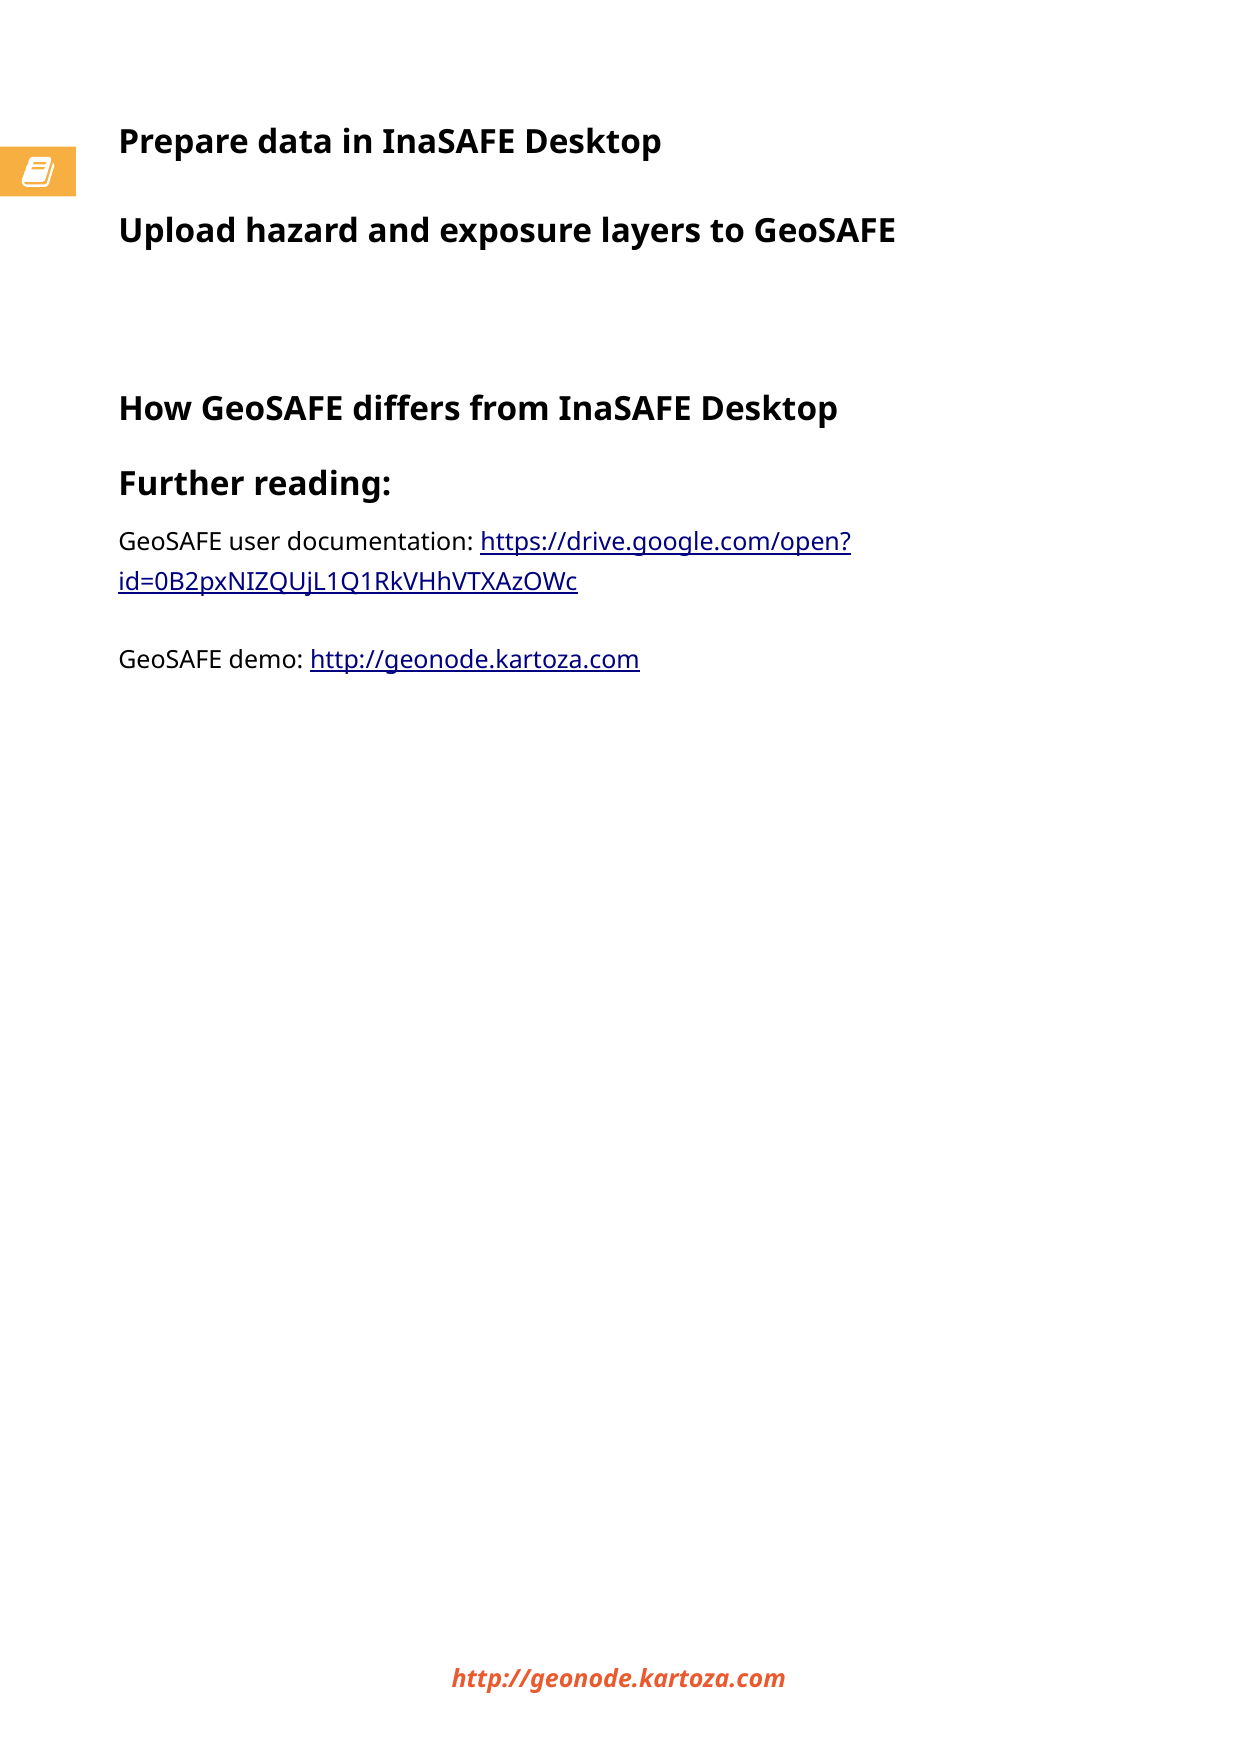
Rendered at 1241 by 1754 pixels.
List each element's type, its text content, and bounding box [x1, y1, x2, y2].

text GeoSAFE demo: http://geonode.kartoza.com [118, 642, 1122, 676]
subtitle How GeoSAFE differs from InaSAFE Desktop [118, 384, 1122, 430]
text GeoSAFE user documentation: https://drive.google.com/open?id=0B2pxNIZQUjL1Q1RkVHhVTXAzOWc [118, 524, 1122, 597]
subtitle Prepare data in InaSAFE Desktop [118, 118, 1122, 163]
subtitle Further reading: [118, 460, 1122, 506]
subtitle Upload hazard and exposure layers to GeoSAFE [118, 207, 1122, 252]
